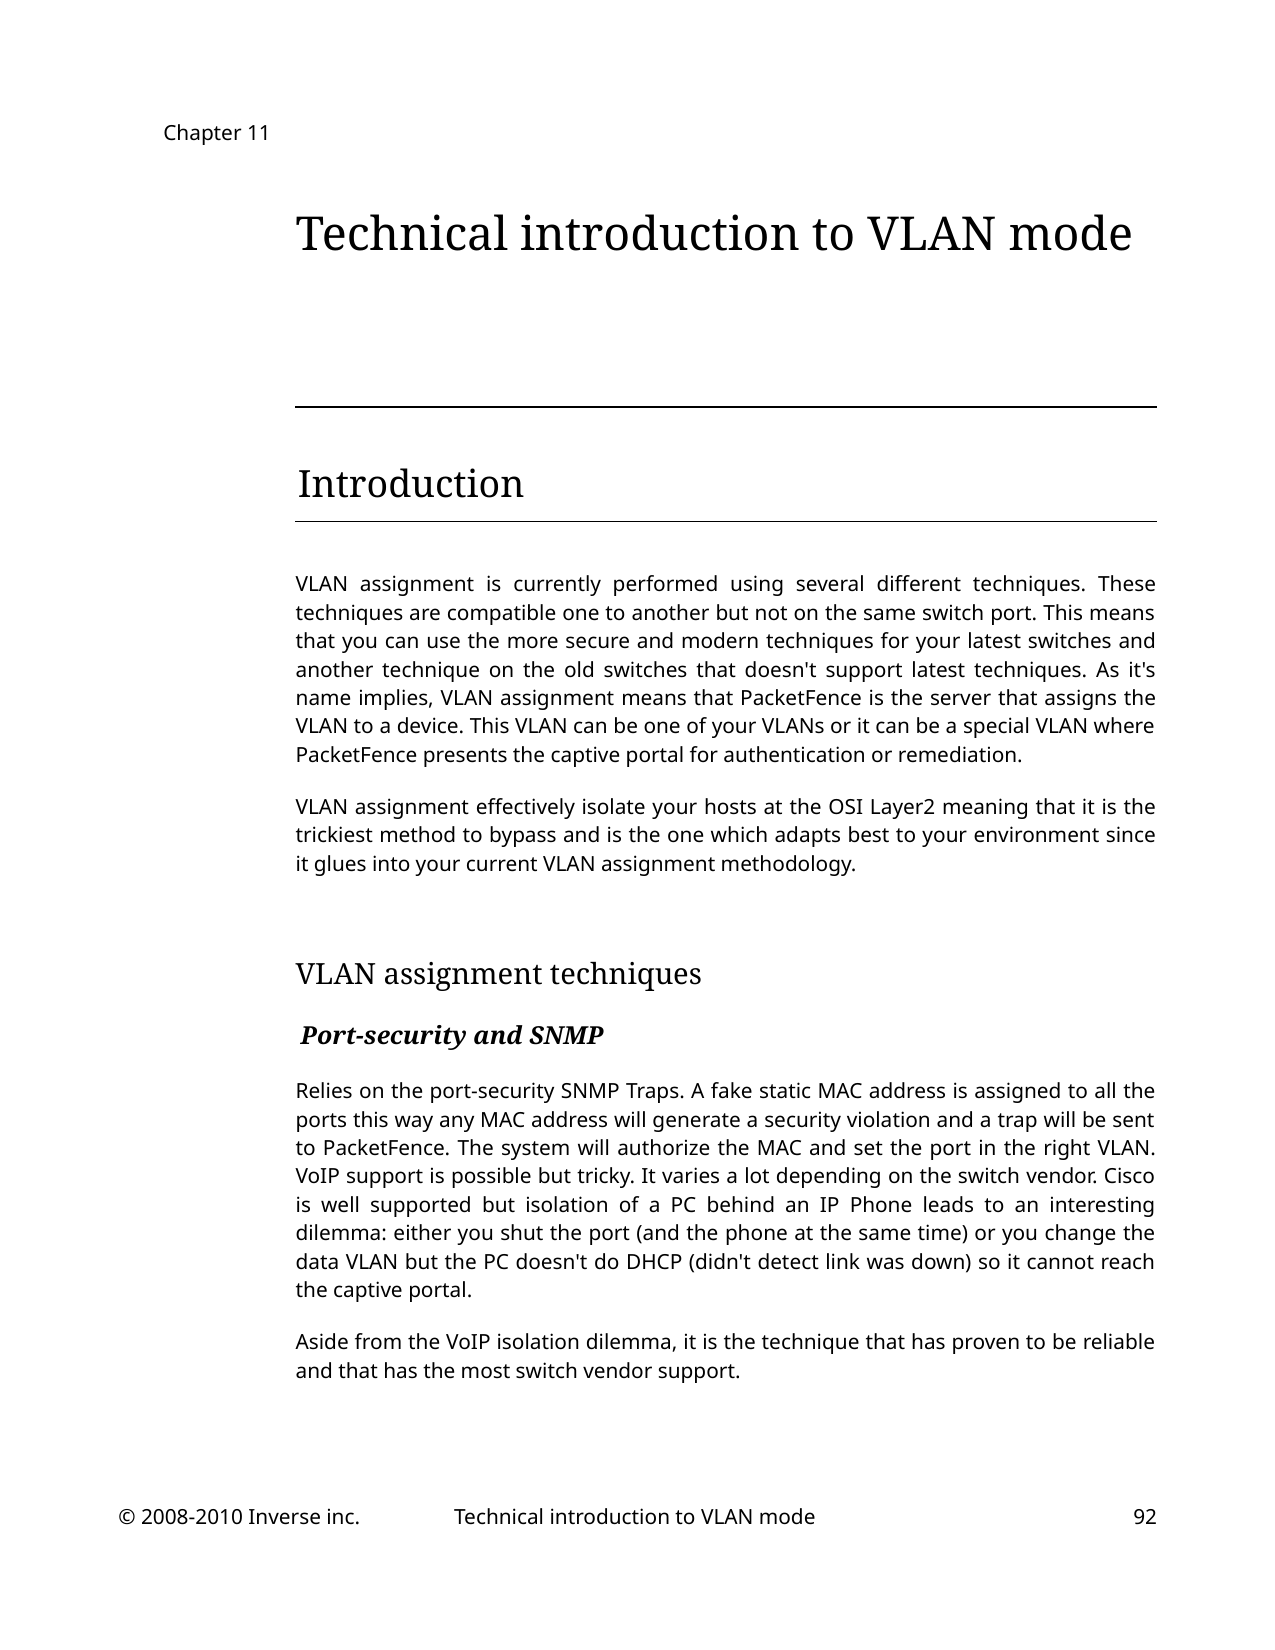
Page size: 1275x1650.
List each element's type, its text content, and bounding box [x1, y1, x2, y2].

text VLAN assignment effectively isolate your hosts at the OSI Layer2 meaning that it is the trickiest method to bypass and is the one which adapts best to your environment since it glues into your current VLAN assignment methodology. [295, 792, 1157, 877]
subtitle Introduction [295, 458, 1157, 521]
text VLAN assignment is currently performed using several different techniques. These techniques are compatible one to another but not on the same switch port. This means that you can use the more secure and modern techniques for your latest switches and another technique on the old switches that doesn't support latest techniques. As it's name implies, VLAN assignment means that PacketFence is the server that assigns the VLAN to a device. This VLAN can be one of your VLANs or it can be a special VLAN where PacketFence presents the captive portal for authentication or remediation. [295, 569, 1157, 768]
subtitle Technical introduction to VLAN mode [295, 201, 1157, 406]
subtitle Port-security and SNMP [263, 1018, 1157, 1051]
text Relies on the port-security SNMP Traps. A fake static MAC address is assigned to all the ports this way any MAC address will generate a security violation and a trap will be sent to PacketFence. The system will authorize the MAC and set the port in the right VLAN. VoIP support is possible but tricky. It varies a lot depending on the switch vendor. Cisco is well supported but isolation of a PC behind an IP Phone leads to an interesting dilemma: either you shut the port (and the phone at the same time) or you change the data VLAN but the PC doesn't do DHCP (didn't detect link was down) so it cannot reach the captive portal. [295, 1076, 1157, 1304]
text Aside from the VoIP isolation dilemma, it is the technique that has proven to be reliable and that has the most switch vendor support. [295, 1327, 1157, 1384]
subtitle VLAN assignment techniques [295, 953, 1157, 993]
